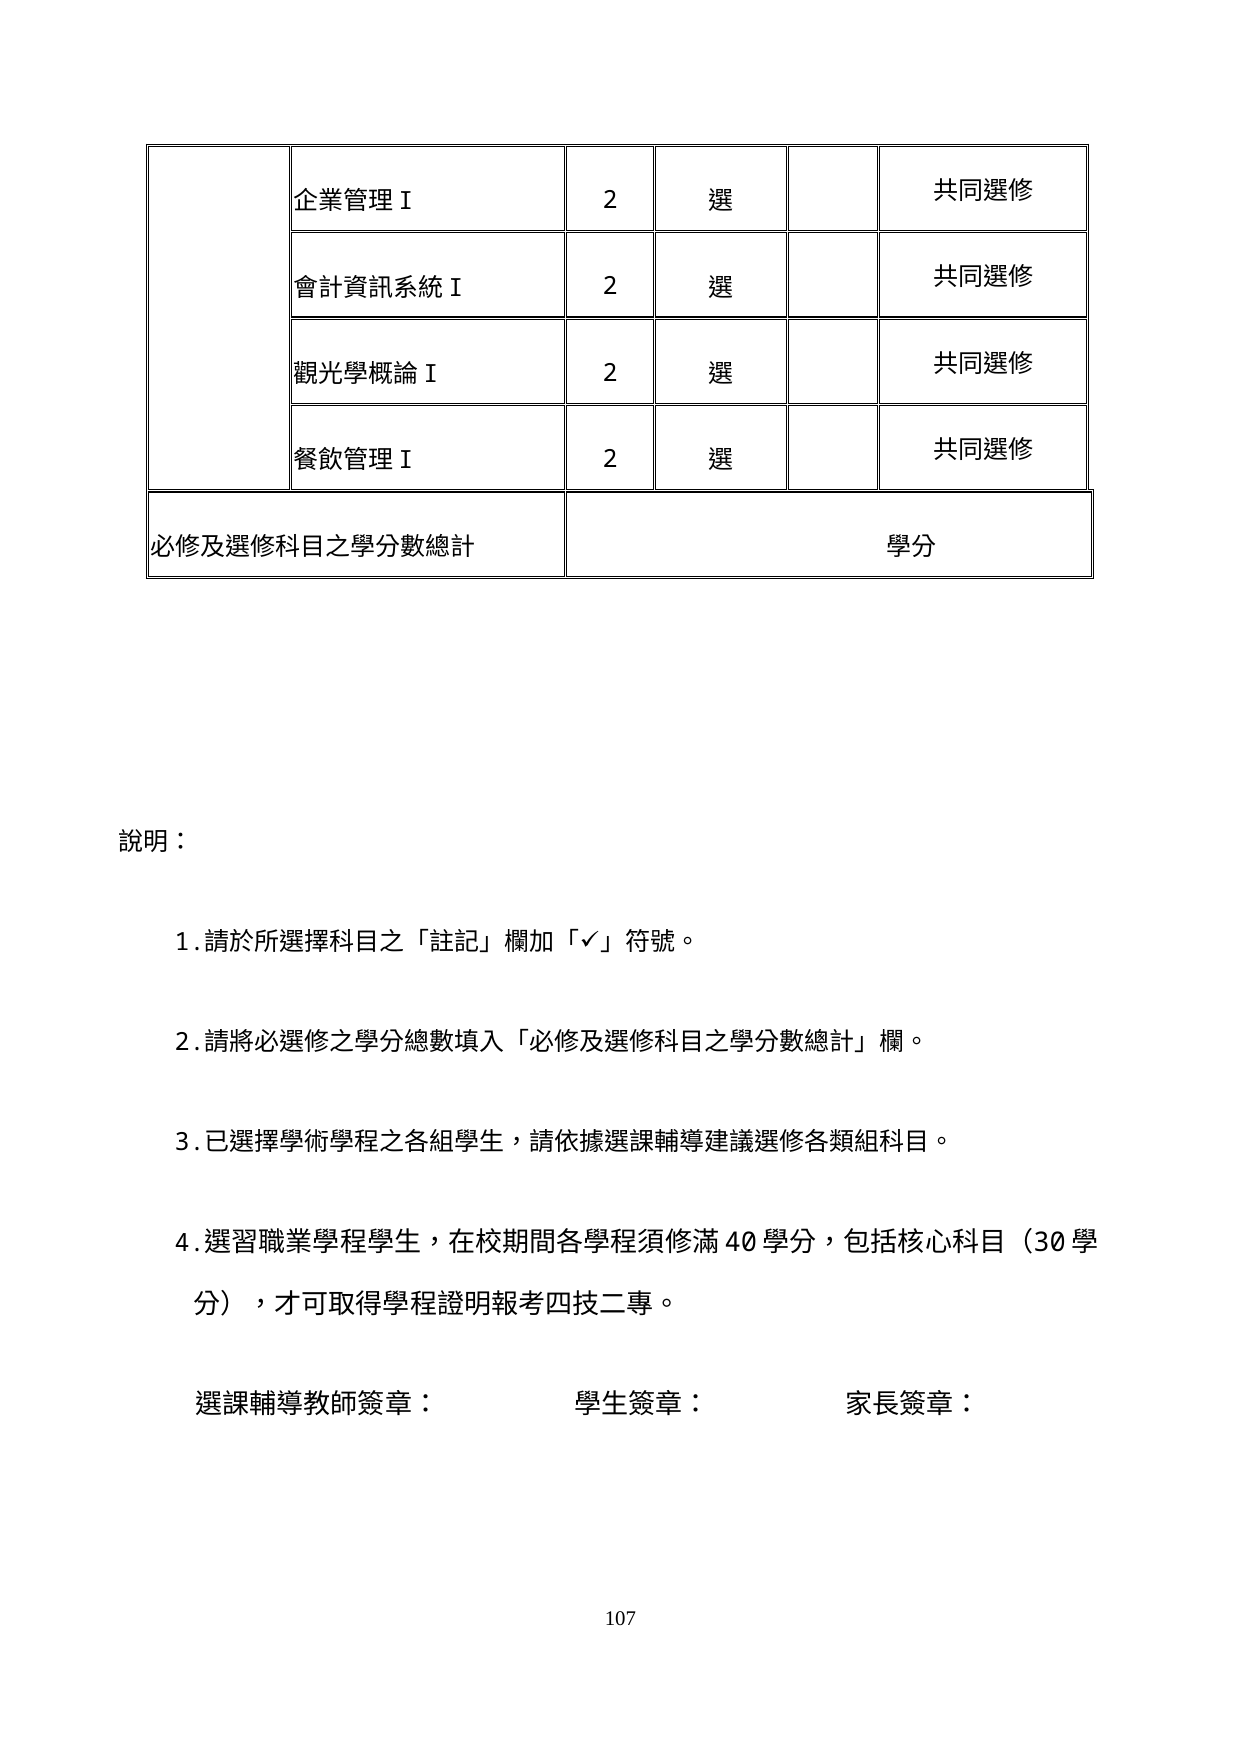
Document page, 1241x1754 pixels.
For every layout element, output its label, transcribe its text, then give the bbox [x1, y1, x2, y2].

table_cell 會計資訊系統I [292, 233, 564, 316]
table_cell 選 [656, 320, 786, 403]
table_cell 企業管理I [292, 147, 564, 230]
table_cell 學分 [567, 493, 1091, 576]
table_cell 選 [656, 147, 786, 230]
table_cell [149, 147, 289, 489]
table_cell [789, 406, 877, 489]
text 2.請將必選修之學分總數填入「必修及選修科目之學分數總計」欄。 [118, 998, 1122, 1060]
table_cell 共同選修 [880, 233, 1086, 316]
table_cell 選 [656, 233, 786, 316]
table_cell 2 [567, 233, 653, 316]
table_cell [1089, 144, 1093, 230]
table_cell 2 [567, 147, 653, 230]
table_cell 共同選修 [880, 320, 1086, 403]
table_cell 選 [656, 406, 786, 489]
table_cell 共同選修 [880, 406, 1086, 489]
table_cell [789, 320, 877, 403]
table_cell 2 [567, 320, 653, 403]
table_cell [1089, 316, 1093, 403]
table_cell 2 [567, 406, 653, 489]
table_cell [789, 147, 877, 230]
table_cell [1089, 403, 1093, 489]
table_cell 餐飲管理I [292, 406, 564, 489]
table_cell [1089, 230, 1093, 316]
text 選課輔導教師簽章： 學生簽章： 家長簽章： [168, 1360, 1122, 1423]
text 1.請於所選擇科目之「註記」欄加「ü」符號。 [118, 898, 1122, 960]
table_cell 必修及選修科目之學分數總計 [149, 493, 564, 576]
text 說明： [118, 798, 1122, 860]
table_cell 共同選修 [880, 147, 1086, 230]
table_cell 觀光學概論I [292, 320, 564, 403]
table_cell [789, 233, 877, 316]
text 3.已選擇學術學程之各組學生，請依據選課輔導建議選修各類組科目。 [118, 1098, 1122, 1160]
text 4.選習職業學程學生，在校期間各學程須修滿40學分，包括核心科目（30學分），才可取得學程證明報考四技二專。 [174, 1198, 1122, 1323]
